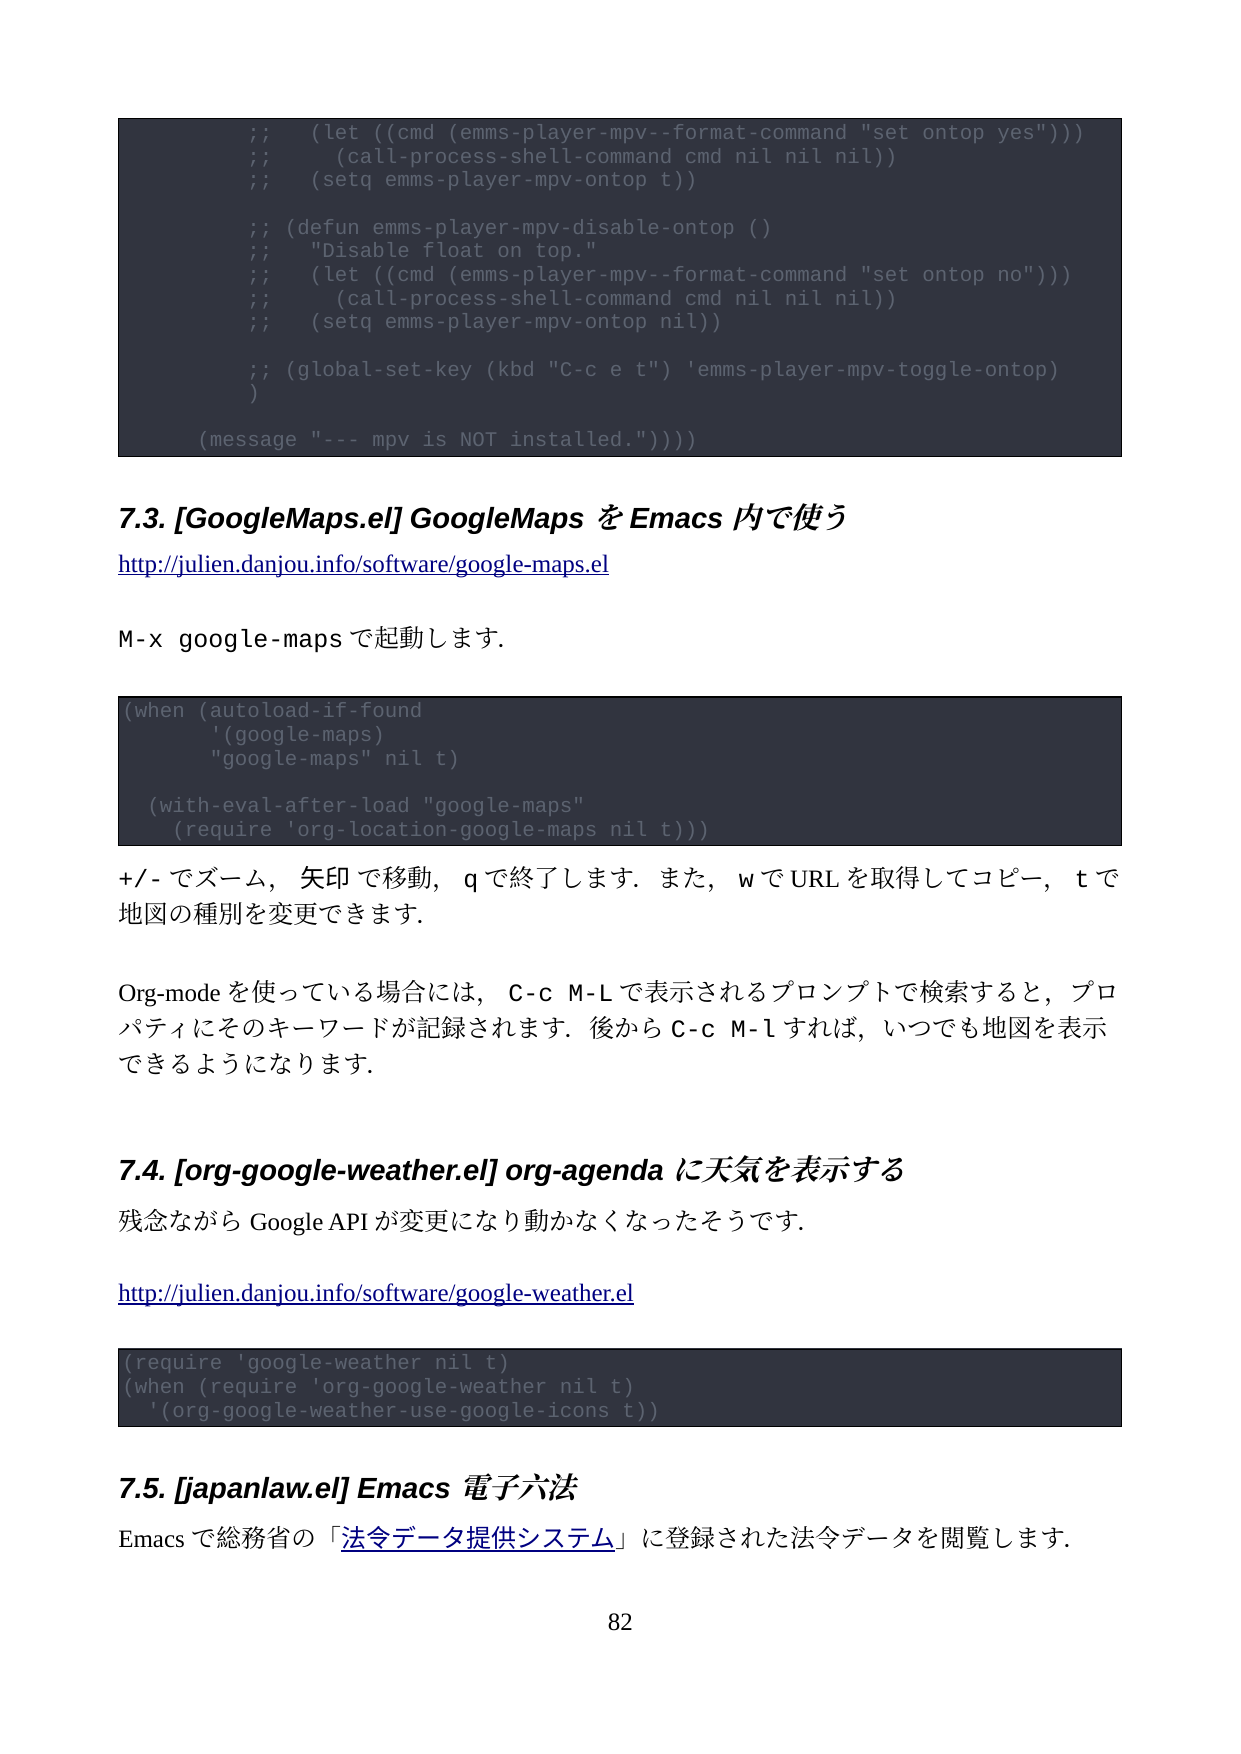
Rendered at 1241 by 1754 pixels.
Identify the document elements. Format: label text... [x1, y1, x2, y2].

text ;; (global-set-key (kbd "C-c e t") 'emms-player-mpv-toggle-ontop) [119, 354, 1121, 378]
text Org-mode を使っている場合には， C-c M-L で表示されるプロンプトで検索すると，プロパティにそのキーワードが記録されます．後から C-c M-l すれば，いつでも地図を表示できるようになります． [118, 972, 1122, 1109]
text ;; (call-process-shell-command cmd nil nil nil)) [119, 284, 1121, 307]
text Emacs で総務省の「法令データ提供システム」に登録された法令データを閲覧します． [118, 1519, 1122, 1555]
subtitle [GoogleMaps.el] GoogleMaps を Emacs 内で使う [118, 494, 1122, 536]
subtitle [japanlaw.el] Emacs 電子六法 [118, 1465, 1122, 1507]
text '(google-maps) [119, 720, 1121, 744]
text ;; (let ((cmd (emms-player-mpv--format-command "set ontop no"))) [119, 260, 1121, 284]
text http://julien.danjou.info/software/google-weather.el [118, 1278, 1122, 1336]
text '(org-google-weather-use-google-icons t)) [119, 1396, 1121, 1426]
text (with-eval-after-load "google-maps" [119, 791, 1121, 814]
text ;; (let ((cmd (emms-player-mpv--format-command "set ontop yes"))) [119, 119, 1121, 142]
subtitle [org-google-weather.el] org-agenda に天気を表示する [118, 1147, 1122, 1189]
text (when (autoload-if-found [119, 698, 1121, 720]
text "google-maps" nil t) [119, 744, 1121, 767]
text +/- でズーム， 矢印 で移動， q で終了します．また， w でURLを取得してコピー， t で地図の種別を変更できます． [118, 858, 1122, 960]
text 残念ながら Google API が変更になり動かなくなったそうです． [118, 1201, 1122, 1266]
text ;; (defun emms-player-mpv-disable-ontop () [119, 213, 1121, 236]
text (message "--- mpv is NOT installed.")))) [119, 426, 1121, 456]
text ;; (setq emms-player-mpv-ontop nil)) [119, 307, 1121, 331]
text (require 'google-weather nil t) [119, 1350, 1121, 1372]
text http://julien.danjou.info/software/google-maps.el [118, 549, 1122, 606]
text ;; "Disable float on top." [119, 236, 1121, 260]
text ;; (setq emms-player-mpv-ontop t)) [119, 165, 1121, 189]
text (require 'org-location-google-maps nil t))) [119, 814, 1121, 845]
text (when (require 'org-google-weather nil t) [119, 1372, 1121, 1396]
text ;; (call-process-shell-command cmd nil nil nil)) [119, 142, 1121, 165]
text M-x google-maps で起動します． [118, 619, 1122, 684]
text ) [119, 378, 1121, 402]
